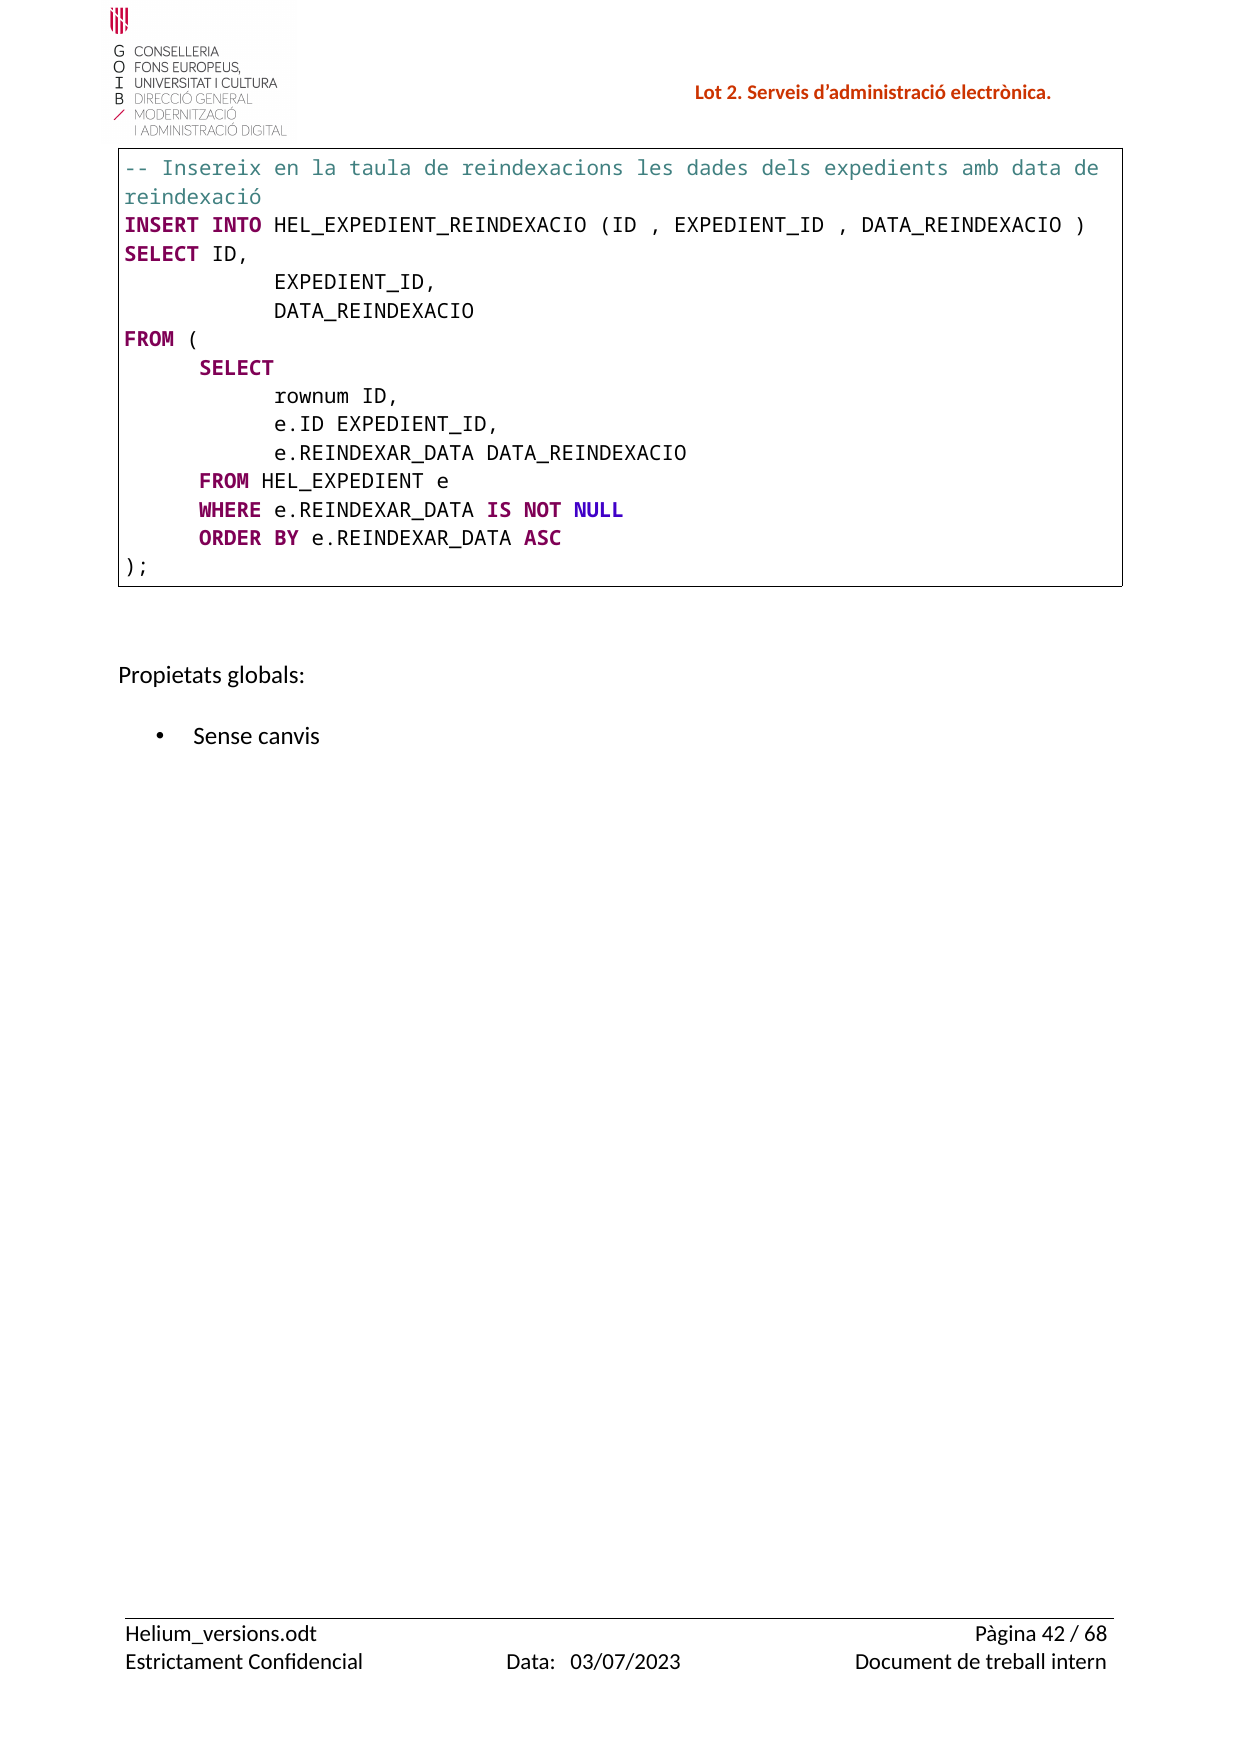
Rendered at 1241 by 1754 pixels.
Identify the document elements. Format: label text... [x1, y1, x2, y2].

text Propietats globals: [118, 659, 1122, 689]
picture [100, 0, 297, 144]
table_header -- Insereix en la taula de reindexacions les dades dels expedients amb data de reindexació INSERT INTO HEL_EXPEDIENT_REINDEXACIO (ID , EXPEDIENT_ID , DATA_REINDEXACIO ) SELECT ID, EXPEDIENT_ID, DATA_REINDEXACIO FROM ( SELECT rownum ID, e.ID EXPEDIENT_ID, e.REINDEXAR_DATA DATA_REINDEXACIO FROM HEL_EXPEDIENT e WHERE e.REINDEXAR_DATA IS NOT NULL ORDER BY e.REINDEXAR_DATA ASC ); [119, 149, 1122, 586]
list Sense canvis [156, 720, 1122, 750]
